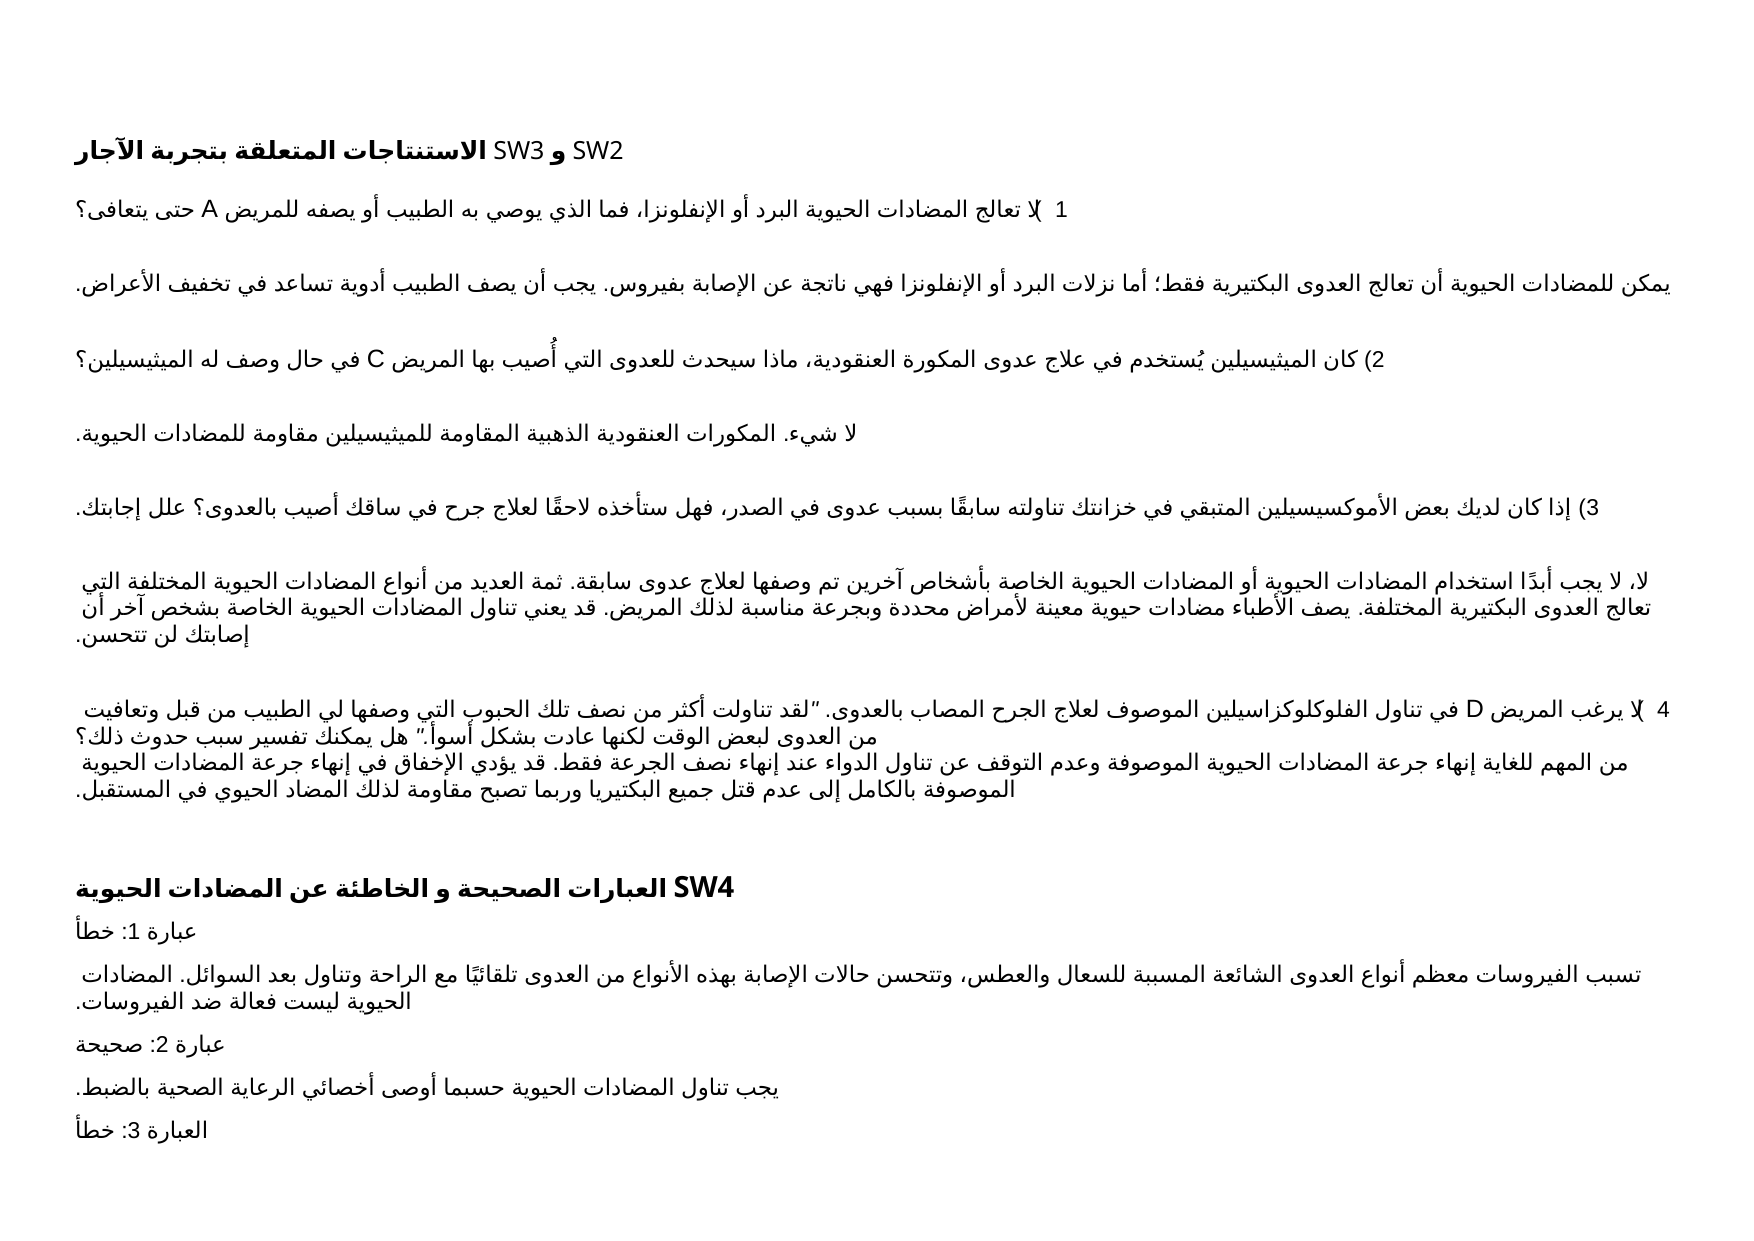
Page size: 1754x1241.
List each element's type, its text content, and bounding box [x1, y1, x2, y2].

text لا شيء. المكورات العنقودية الذهبية المقاومة للميثيسيلين مقاومة للمضادات الحيوية. [75, 420, 1679, 447]
text يجب تناول المضادات الحيوية حسبما أوصى أخصائي الرعاية الصحية بالضبط. [75, 1074, 1679, 1100]
text من المهم للغاية إنهاء جرعة المضادات الحيوية الموصوفة وعدم التوقف عن تناول الدواء عند إنهاء نصف الجرعة فقط. قد يؤدي الإخفاق في إنهاء جرعة المضادات الحيوية الموصوفة بالكامل إلى عدم قتل جميع البكتيريا وربما تصبح مقاومة لذلك المضاد الحيوي في المستقبل. [75, 749, 1679, 802]
text 3) إذا كان لديك بعض الأموكسيسيلين المتبقي في خزانتك تناولته سابقًا بسبب عدوى في الصدر، فهل ستأخذه لاحقًا لعلاج جرح في ساقك أصيب بالعدوى؟ علل إجابتك. [75, 494, 1679, 520]
text يمكن للمضادات الحيوية أن تعالج العدوى البكتيرية فقط؛ أما نزلات البرد أو الإنفلونزا فهي ناتجة عن الإصابة بفيروس. يجب أن يصف الطبيب أدوية تساعد في تخفيف الأعراض. [75, 270, 1679, 297]
text عبارة 1: خطأ [75, 918, 1679, 945]
text تسبب الفيروسات معظم أنواع العدوى الشائعة المسببة للسعال والعطس، وتتحسن حالات الإصابة بهذه الأنواع من العدوى تلقائيًا مع الراحة وتناول بعد السوائل. المضادات الحيوية ليست فعالة ضد الفيروسات. [75, 961, 1679, 1014]
subtitle SW4 العبارات الصحيحة و الخاطئة عن المضادات الحيوية [75, 866, 1679, 906]
text لا، لا يجب أبدًا استخدام المضادات الحيوية أو المضادات الحيوية الخاصة بأشخاص آخرين تم وصفها لعلاج عدوى سابقة. ثمة العديد من أنواع المضادات الحيوية المختلفة التي تعالج العدوى البكتيرية المختلفة. يصف الأطباء مضادات حيوية معينة لأمراض محددة وبجرعة مناسبة لذلك المريض. قد يعني تناول المضادات الحيوية الخاصة بشخص آخر أن إصابتك لن تتحسن. [75, 568, 1679, 647]
text 4) لا يرغب المريض D في تناول الفلوكلوكزاسيلين الموصوف لعلاج الجرح المصاب بالعدوى. "لقد تناولت أكثر من نصف تلك الحبوب التي وصفها لي الطبيب من قبل وتعافيت من العدوى لبعض الوقت لكنها عادت بشكل أسوأ." هل يمكنك تفسير سبب حدوث ذلك؟ [75, 694, 1679, 749]
subtitle SW2 و SW3 الاستنتاجات المتعلقة بتجربة الآجار [75, 133, 1679, 167]
text 1) لا تعالج المضادات الحيوية البرد أو الإنفلونزا، فما الذي يوصي به الطبيب أو يصفه للمريض A حتى يتعافى؟ [75, 194, 1679, 223]
text 2) كان الميثيسيلين يُستخدم في علاج عدوى المكورة العنقودية، ماذا سيحدث للعدوى التي أُصيب بها المريض C في حال وصف له الميثيسيلين؟ [75, 344, 1679, 373]
text العبارة 3: خطأ [75, 1117, 1679, 1143]
text عبارة 2: صحيحة [75, 1031, 1679, 1057]
